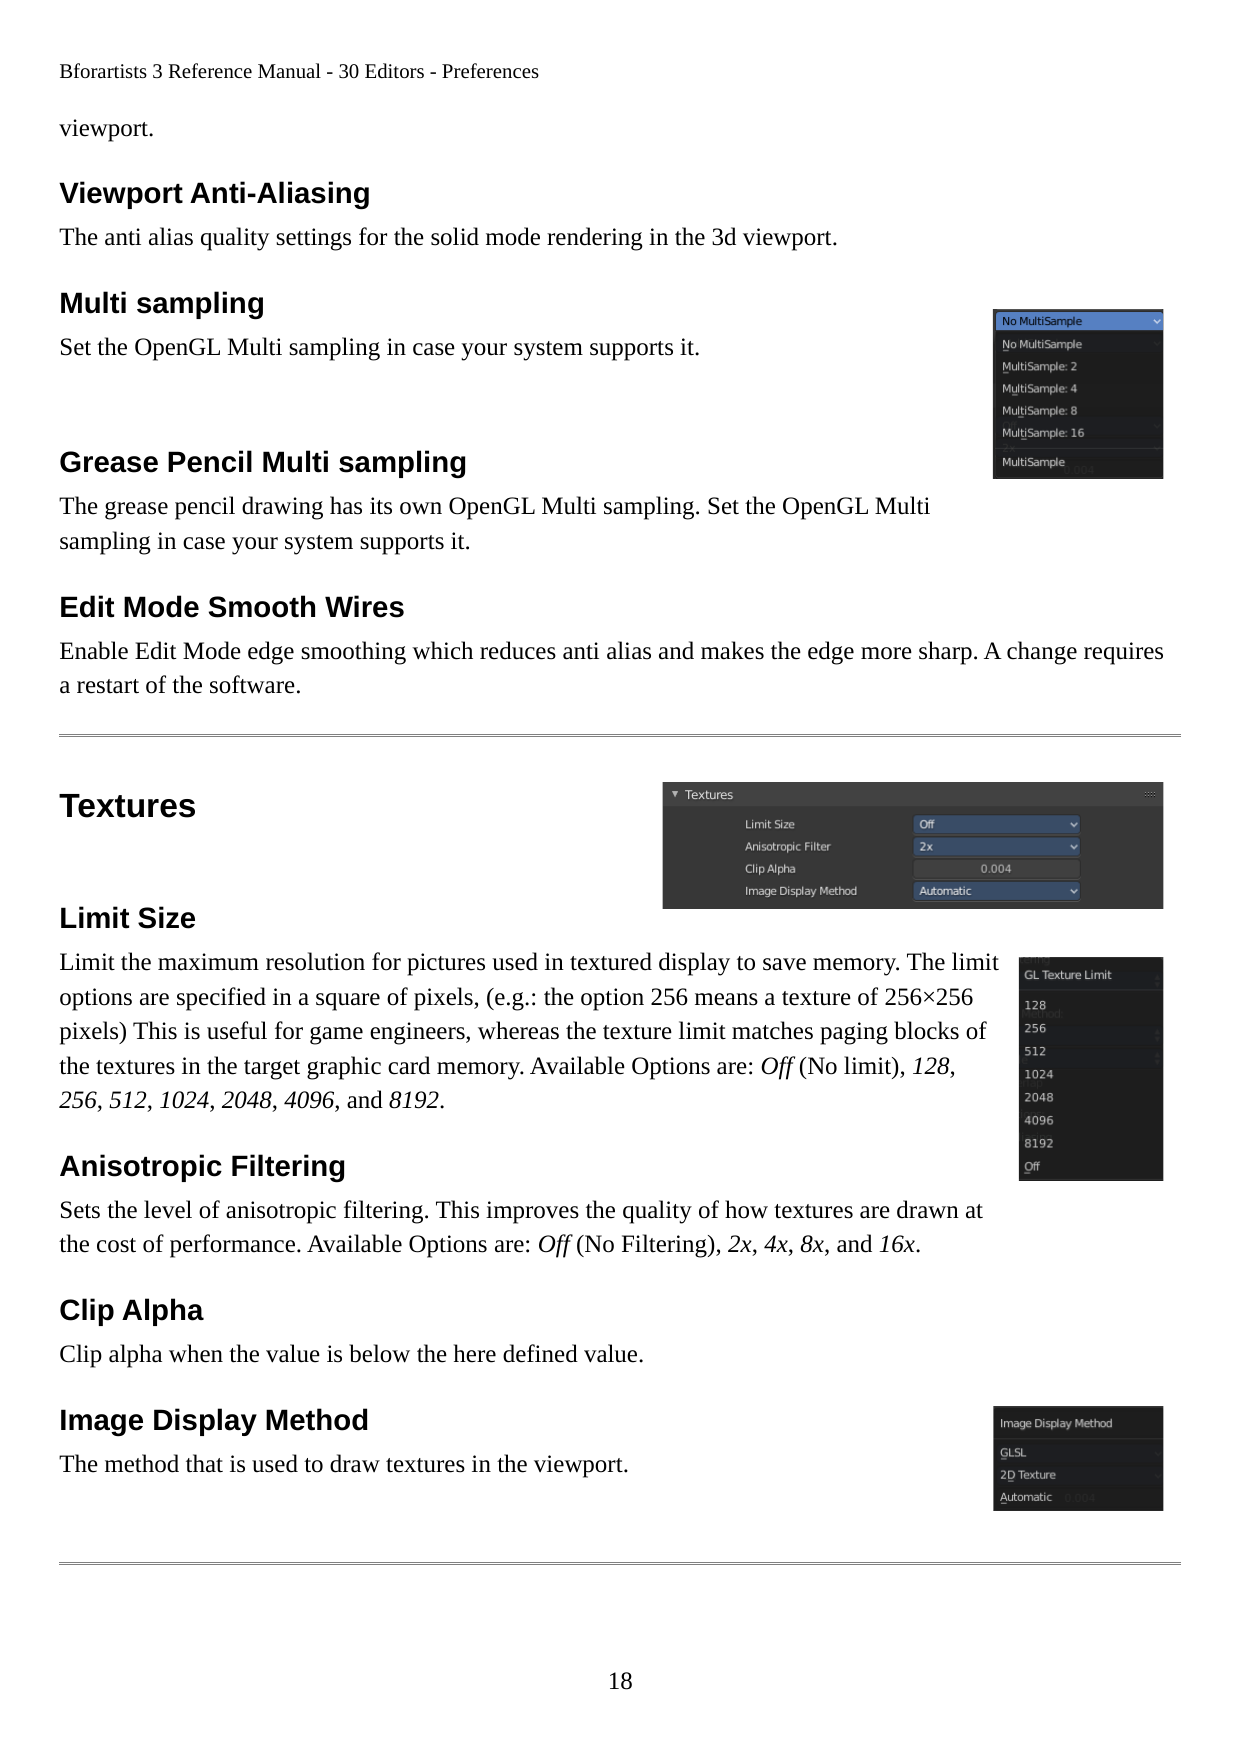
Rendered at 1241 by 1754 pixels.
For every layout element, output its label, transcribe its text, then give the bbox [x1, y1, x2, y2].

text Clip alpha when the value is below the here defined value. [59, 1339, 1181, 1368]
text viewport. [59, 113, 1181, 141]
picture [992, 309, 1164, 479]
subtitle [1164, 445, 1181, 479]
subtitle Clip Alpha [59, 1293, 1181, 1327]
picture [1018, 957, 1164, 1181]
text Enable Edit Mode edge smoothing which reduces anti alias and makes the edge more sharp. A change requires a restart of the software. [59, 636, 1181, 699]
subtitle Limit Size [59, 901, 1181, 935]
text Limit the maximum resolution for pictures used in textured display to save memory. The limit options are specified in a square of pixels, (e.g.: the option 256 means a texture of 256×256 pixels) This is useful for game engineers, whereas the texture limit matches paging blocks of the textures in the target graphic card memory. Available Options are: Off (No limit), 128, 256, 512, 1024, 2048, 4096, and 8192. [59, 947, 1181, 1114]
subtitle Anisotropic Filtering [59, 1149, 1181, 1183]
text The method that is used to draw textures in the viewport. [59, 1449, 993, 1478]
picture [662, 782, 1164, 909]
subtitle Multi sampling [59, 286, 1181, 320]
subtitle Edit Mode Smooth Wires [59, 589, 1181, 623]
subtitle [1164, 786, 1181, 825]
text The grease pencil drawing has its own OpenGL Multi sampling. Set the OpenGL Multi sampling in case your system supports it. [59, 491, 1181, 554]
text The anti alias quality settings for the solid mode rendering in the 3d viewport. [59, 222, 1181, 251]
text Sets the level of anisotropic filtering. This improves the quality of how textures are drawn at the cost of performance. Available Options are: Off (No Filtering), 2x, 4x, 8x, and 16x. [59, 1195, 1181, 1258]
text Set the OpenGL Multi sampling in case your system supports it. [59, 332, 992, 361]
subtitle Grease Pencil Multi sampling [59, 445, 992, 479]
picture [993, 1406, 1164, 1511]
subtitle Viewport Anti-Aliasing [59, 176, 1181, 210]
subtitle Textures [59, 786, 662, 825]
subtitle Image Display Method [59, 1403, 1181, 1437]
